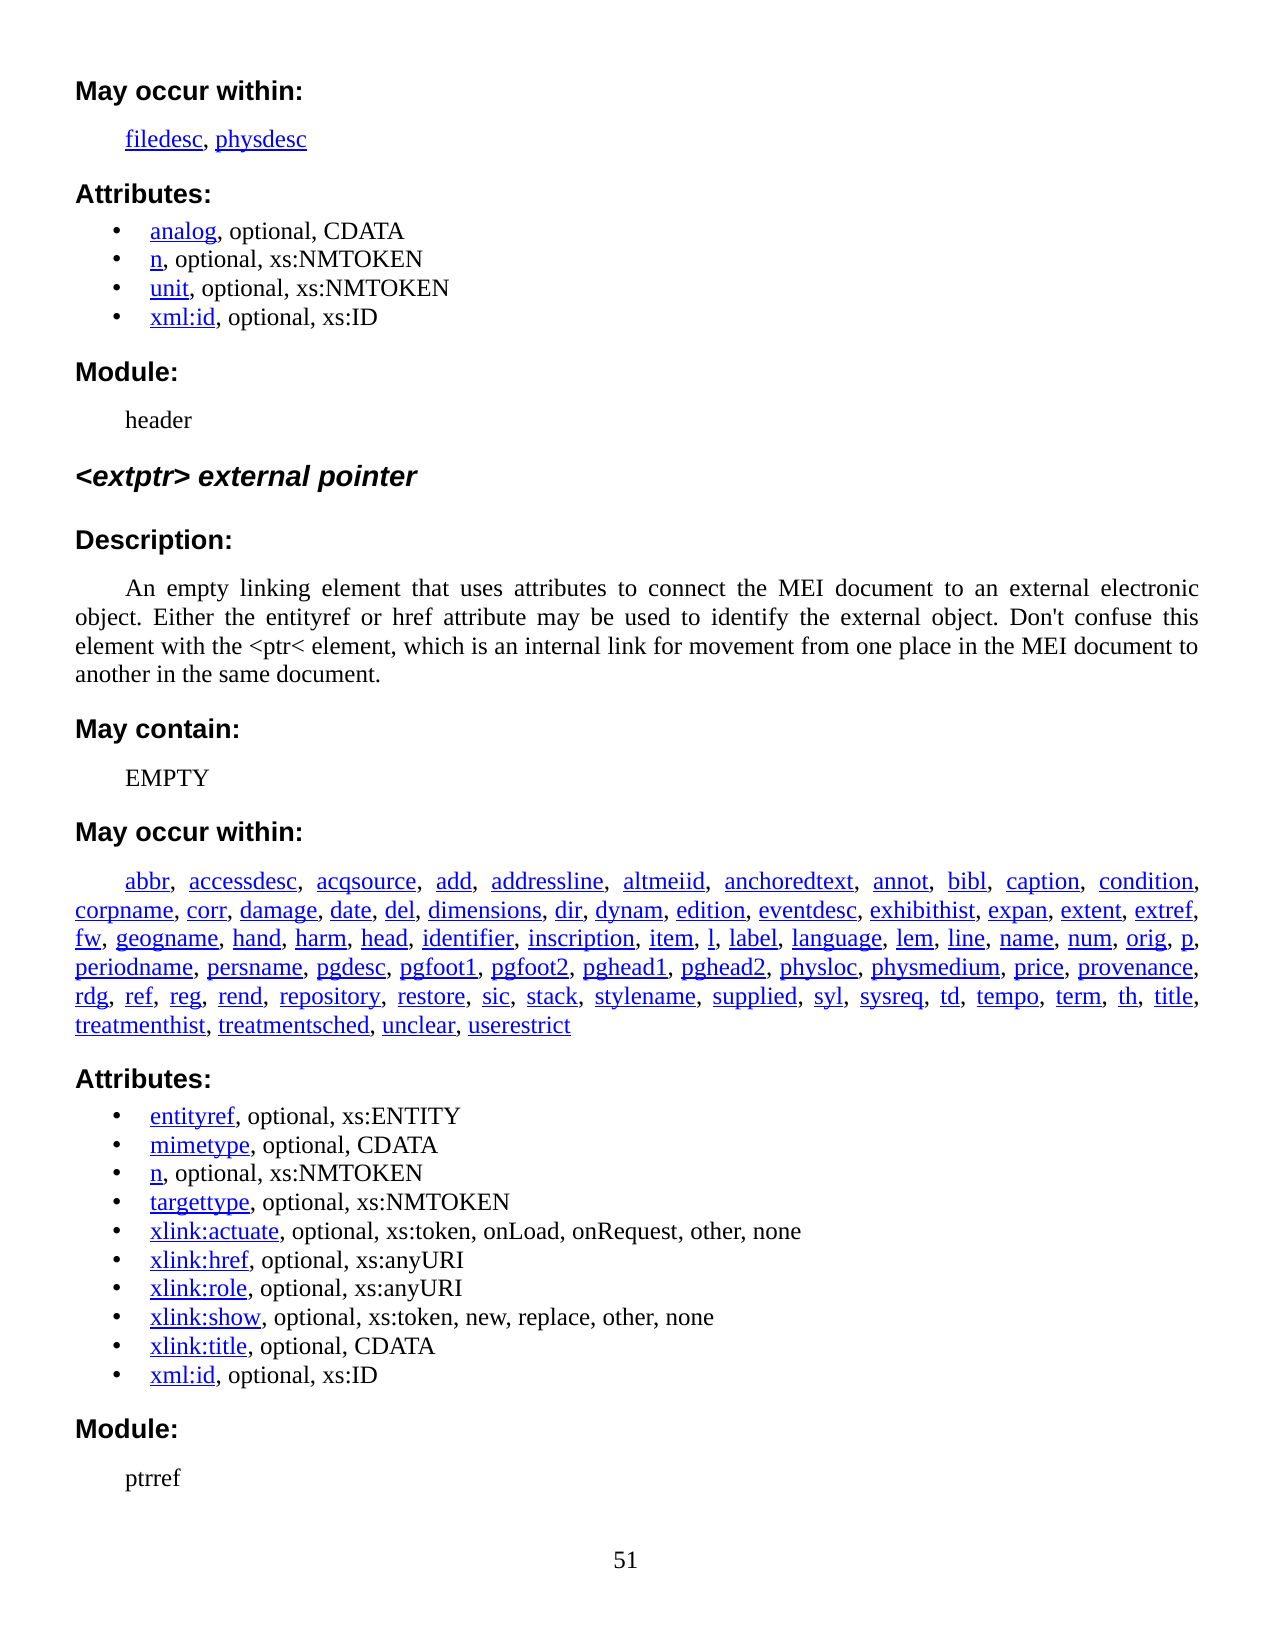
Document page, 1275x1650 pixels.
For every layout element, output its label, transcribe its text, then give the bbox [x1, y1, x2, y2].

text An empty linking element that uses attributes to connect the MEI document to an external electronic object. Either the entityref or href attribute may be used to identify the external object. Don't confuse this element with the <ptr< element, which is an internal link for movement from one place in the MEI document to another in the same document. [75, 573, 1200, 688]
list xlink:actuate, optional, xs:token, onLoad, onRequest, other, none [112, 1216, 1200, 1245]
list n, optional, xs:NMTOKEN [112, 244, 1200, 273]
text filedesc, physdesc [75, 124, 1200, 153]
subtitle Attributes: [75, 1063, 1200, 1095]
list n, optional, xs:NMTOKEN [112, 1158, 1200, 1187]
text ptrref [75, 1463, 1200, 1492]
list entityref, optional, xs:ENTITY [112, 1101, 1200, 1130]
list analog, optional, CDATA [112, 216, 1200, 244]
subtitle Description: [75, 524, 1200, 555]
list targettype, optional, xs:NMTOKEN [112, 1187, 1200, 1216]
text header [75, 405, 1200, 434]
subtitle Attributes: [75, 178, 1200, 209]
subtitle May occur within: [75, 75, 1200, 106]
list mimetype, optional, CDATA [112, 1130, 1200, 1158]
text EMPTY [75, 763, 1200, 791]
subtitle May occur within: [75, 816, 1200, 848]
list xlink:role, optional, xs:anyURI [112, 1273, 1200, 1302]
subtitle <extptr> external pointer [75, 459, 1200, 492]
subtitle May contain: [75, 713, 1200, 744]
list xml:id, optional, xs:ID [112, 302, 1200, 331]
subtitle Module: [75, 356, 1200, 387]
list xlink:show, optional, xs:token, new, replace, other, none [112, 1302, 1200, 1331]
list xml:id, optional, xs:ID [112, 1360, 1200, 1388]
list unit, optional, xs:NMTOKEN [112, 273, 1200, 302]
list xlink:href, optional, xs:anyURI [112, 1245, 1200, 1273]
text abbr, accessdesc, acqsource, add, addressline, altmeiid, anchoredtext, annot, bibl, caption, condition, corpname, corr, damage, date, del, dimensions, dir, dynam, edition, eventdesc, exhibithist, expan, extent, extref, fw, geogname, hand, harm, head, identifier, inscription, item, l, label, language, lem, line, name, num, orig, p, periodname, persname, pgdesc, pgfoot1, pgfoot2, pghead1, pghead2, physloc, physmedium, price, provenance, rdg, ref, reg, rend, repository, restore, sic, stack, stylename, supplied, syl, sysreq, td, tempo, term, th, title, treatmenthist, treatmentsched, unclear, userestrict [75, 866, 1200, 1038]
list xlink:title, optional, CDATA [112, 1331, 1200, 1360]
subtitle Module: [75, 1413, 1200, 1445]
